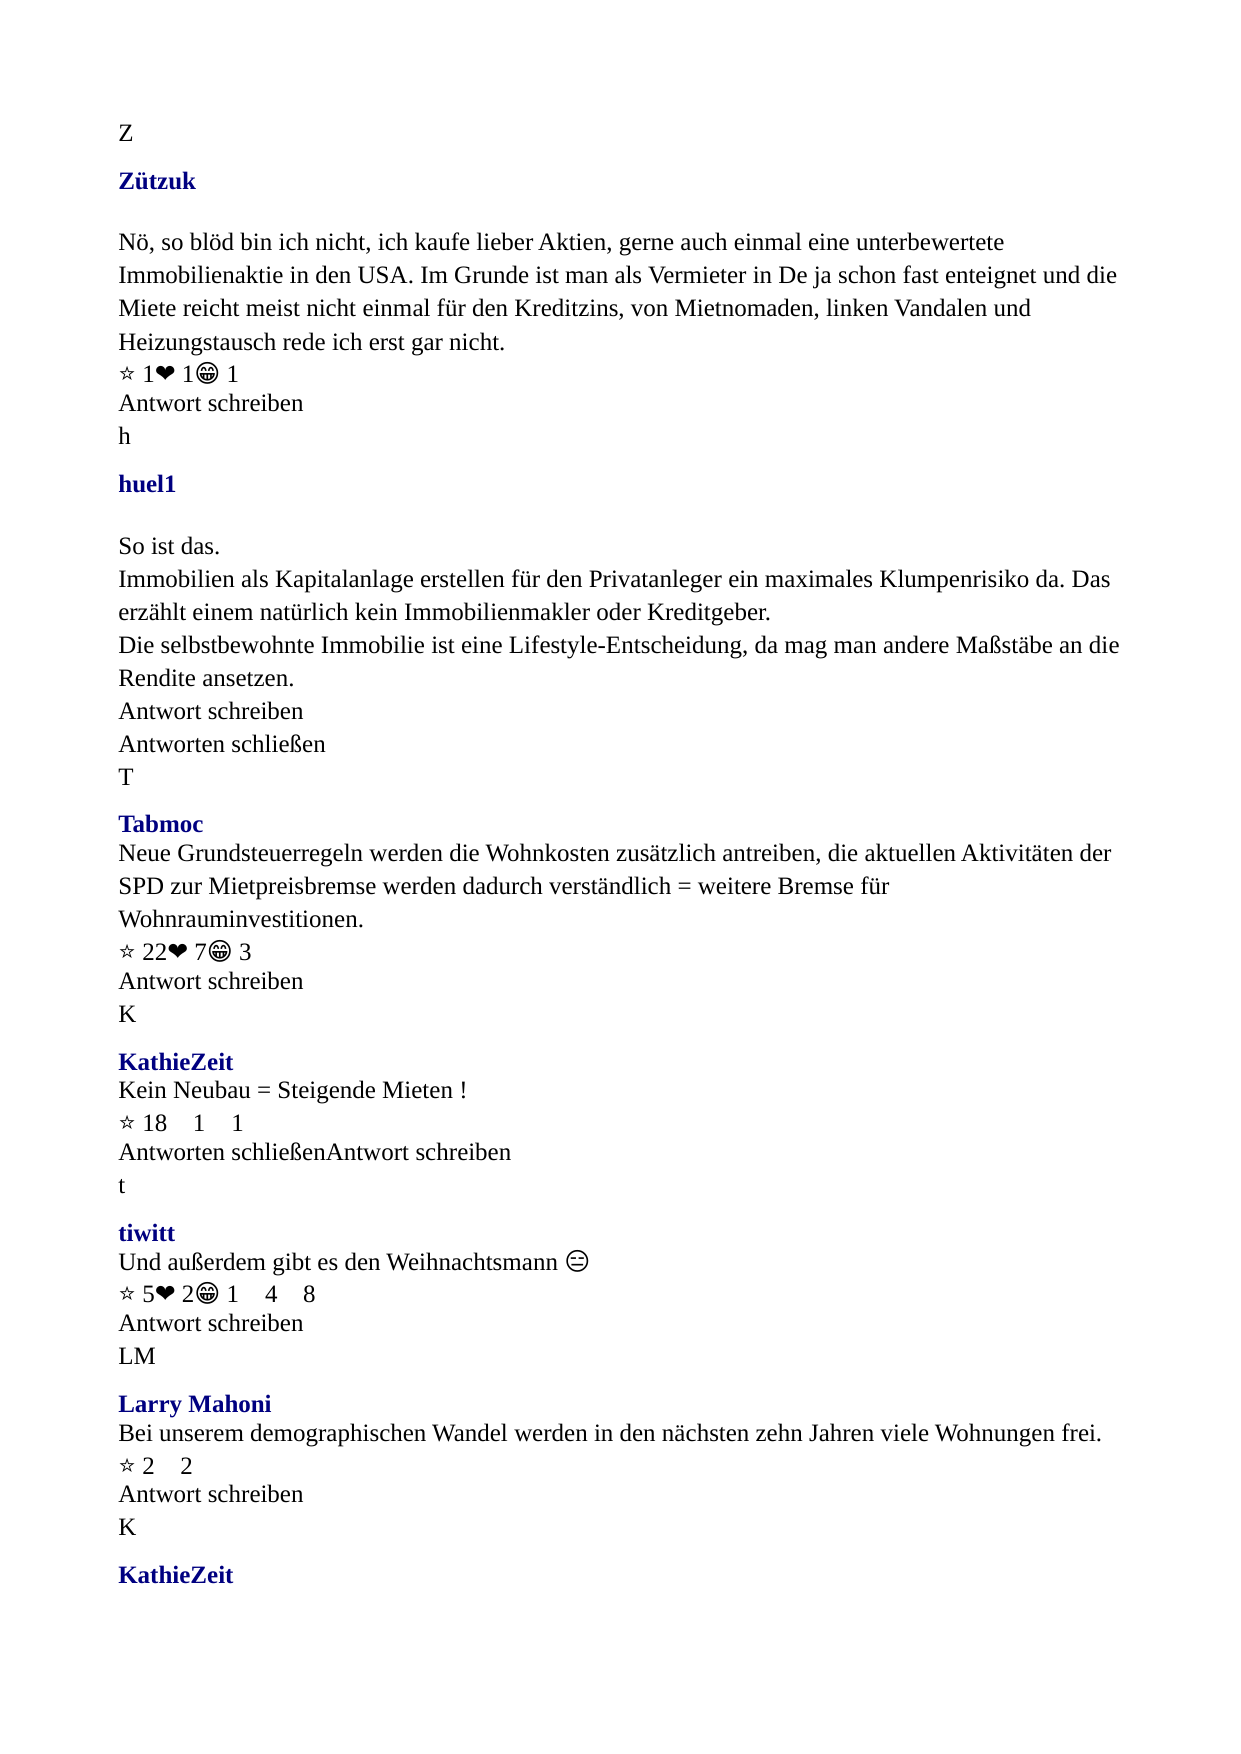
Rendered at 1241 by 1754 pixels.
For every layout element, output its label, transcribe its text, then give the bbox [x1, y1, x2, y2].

text Antwort schreiben [118, 1479, 1122, 1508]
text ⭐️ 5❤️ 2😁 1🙁 4🤨 8 [118, 1279, 1122, 1308]
subtitle KathieZeit [118, 1560, 1122, 1589]
subtitle tiwitt [118, 1218, 1122, 1247]
text Bei unserem demographischen Wandel werden in den nächsten zehn Jahren viele Wohnungen frei. [118, 1418, 1122, 1446]
text ⭐️ 18🙁 1🤨 1 [118, 1108, 1122, 1137]
text Antwort schreiben [118, 966, 1122, 995]
text Neue Grundsteuerregeln werden die Wohnkosten zusätzlich antreiben, die aktuellen Aktivitäten der SPD zur Mietpreisbremse werden dadurch verständlich = weitere Bremse für Wohnrauminvestitionen. [118, 838, 1122, 933]
subtitle Tabmoc [118, 809, 1122, 838]
text Die selbstbewohnte Immobilie ist eine Lifestyle-Entscheidung, da mag man andere Maßstäbe an die Rendite ansetzen. [118, 630, 1122, 692]
text So ist das. [118, 531, 1122, 559]
text ⭐️ 22❤️ 7😁 3 [118, 937, 1122, 966]
subtitle Larry Mahoni [118, 1389, 1122, 1418]
text LM [118, 1341, 1122, 1370]
text t [118, 1170, 1122, 1199]
subtitle KathieZeit [118, 1047, 1122, 1075]
text Antworten schließen [118, 729, 1122, 758]
text Kein Neubau = Steigende Mieten ! [118, 1075, 1122, 1104]
text T [118, 762, 1122, 791]
text Immobilien als Kapitalanlage erstellen für den Privatanleger ein maximales Klumpenrisiko da. Das erzählt einem natürlich kein Immobilienmakler oder Kreditgeber. [118, 564, 1122, 626]
text Und außerdem gibt es den Weihnachtsmann 😑 [118, 1247, 1122, 1275]
text Antwort schreiben [118, 696, 1122, 724]
text ⭐️ 2🤨 2 [118, 1451, 1122, 1479]
text Antwort schreiben [118, 388, 1122, 417]
text Antworten schließenAntwort schreiben [118, 1137, 1122, 1166]
text ⭐️ 1❤️ 1😁 1 [118, 359, 1122, 388]
subtitle Zützuk [118, 166, 1122, 194]
text Antwort schreiben [118, 1308, 1122, 1337]
text K [118, 999, 1122, 1028]
text K [118, 1512, 1122, 1541]
text Z [118, 118, 1122, 147]
subtitle huel1 [118, 469, 1122, 498]
text Nö, so blöd bin ich nicht, ich kaufe lieber Aktien, gerne auch einmal eine unterbewertete Immobilienaktie in den USA. Im Grunde ist man als Vermieter in De ja schon fast enteignet und die Miete reicht meist nicht einmal für den Kreditzins, von Mietnomaden, linken Vandalen und Heizungstausch rede ich erst gar nicht. [118, 227, 1122, 355]
text h [118, 421, 1122, 450]
